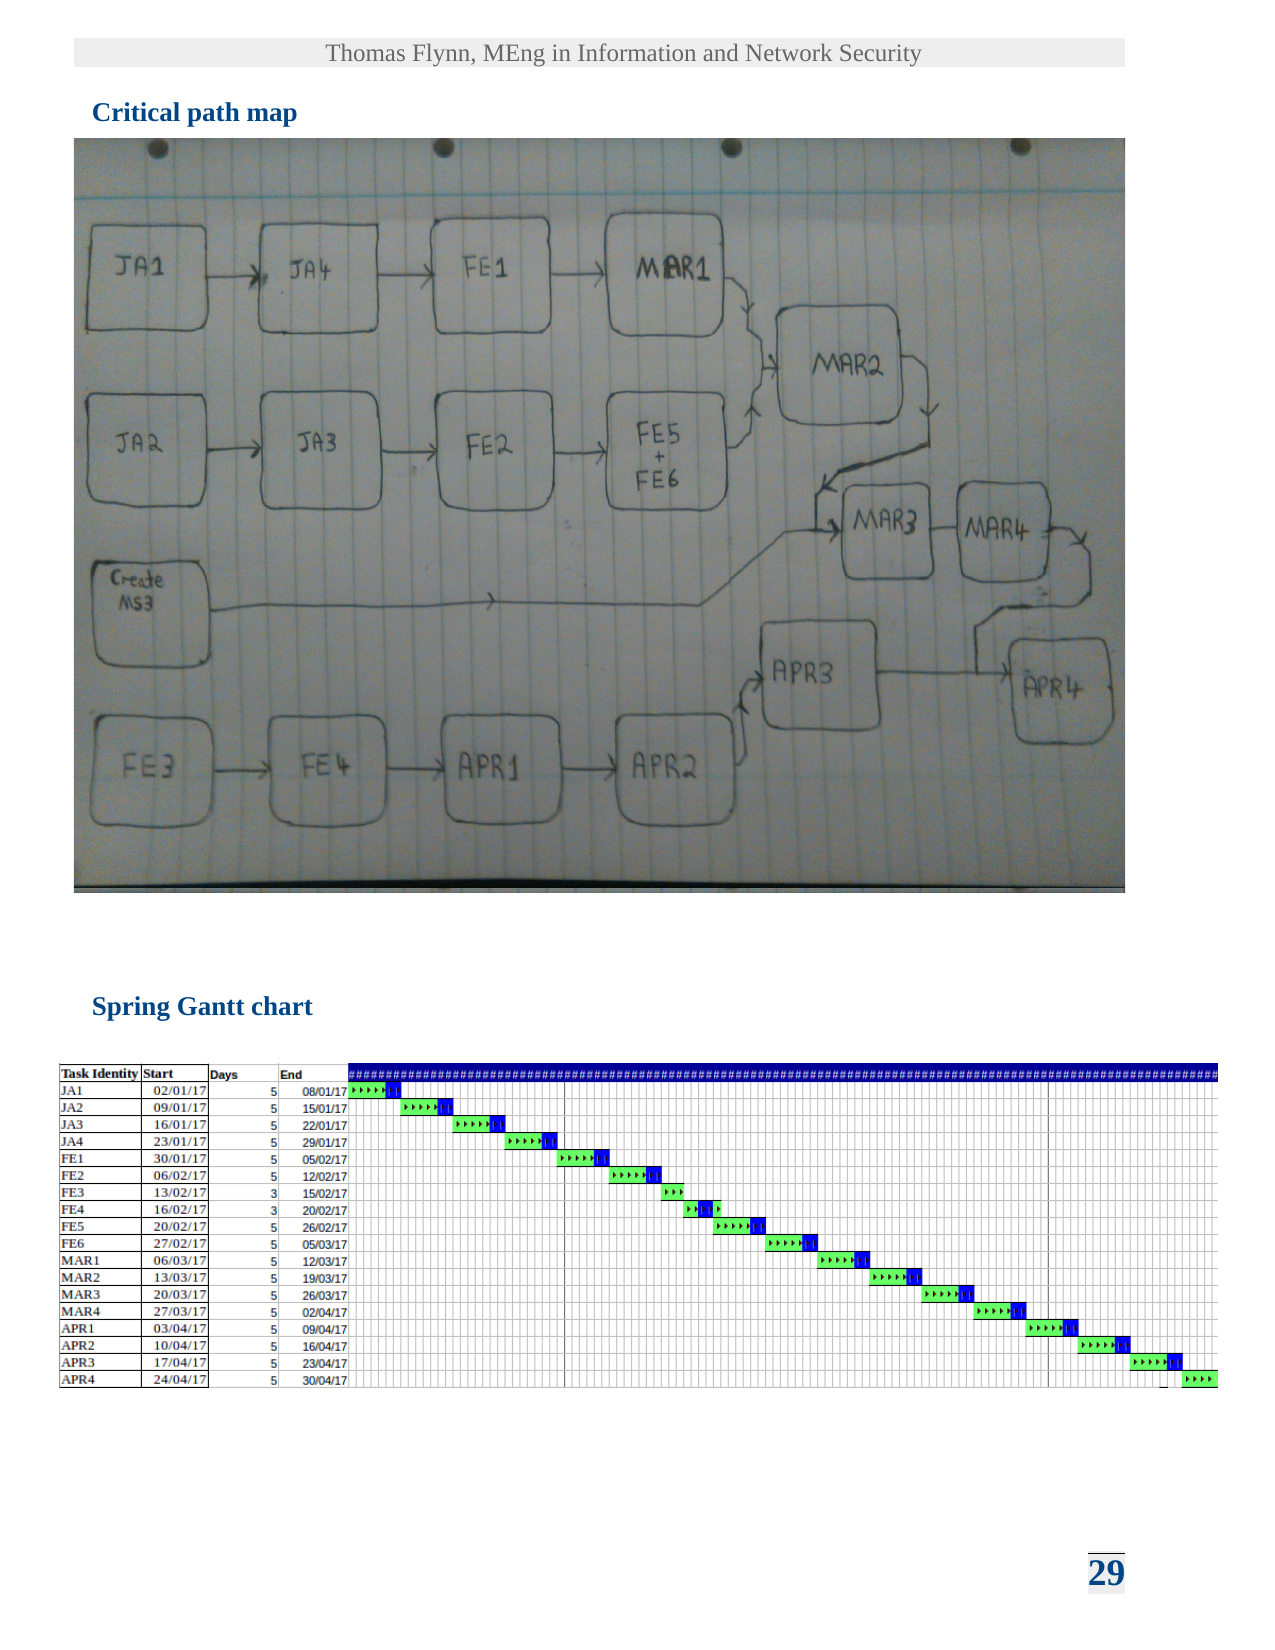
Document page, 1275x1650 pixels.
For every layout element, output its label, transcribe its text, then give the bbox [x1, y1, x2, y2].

subtitle Critical path map [92, 96, 1125, 127]
picture [58, 1063, 1218, 1388]
picture [73, 138, 1125, 893]
subtitle Spring Gantt chart [92, 990, 1125, 1022]
